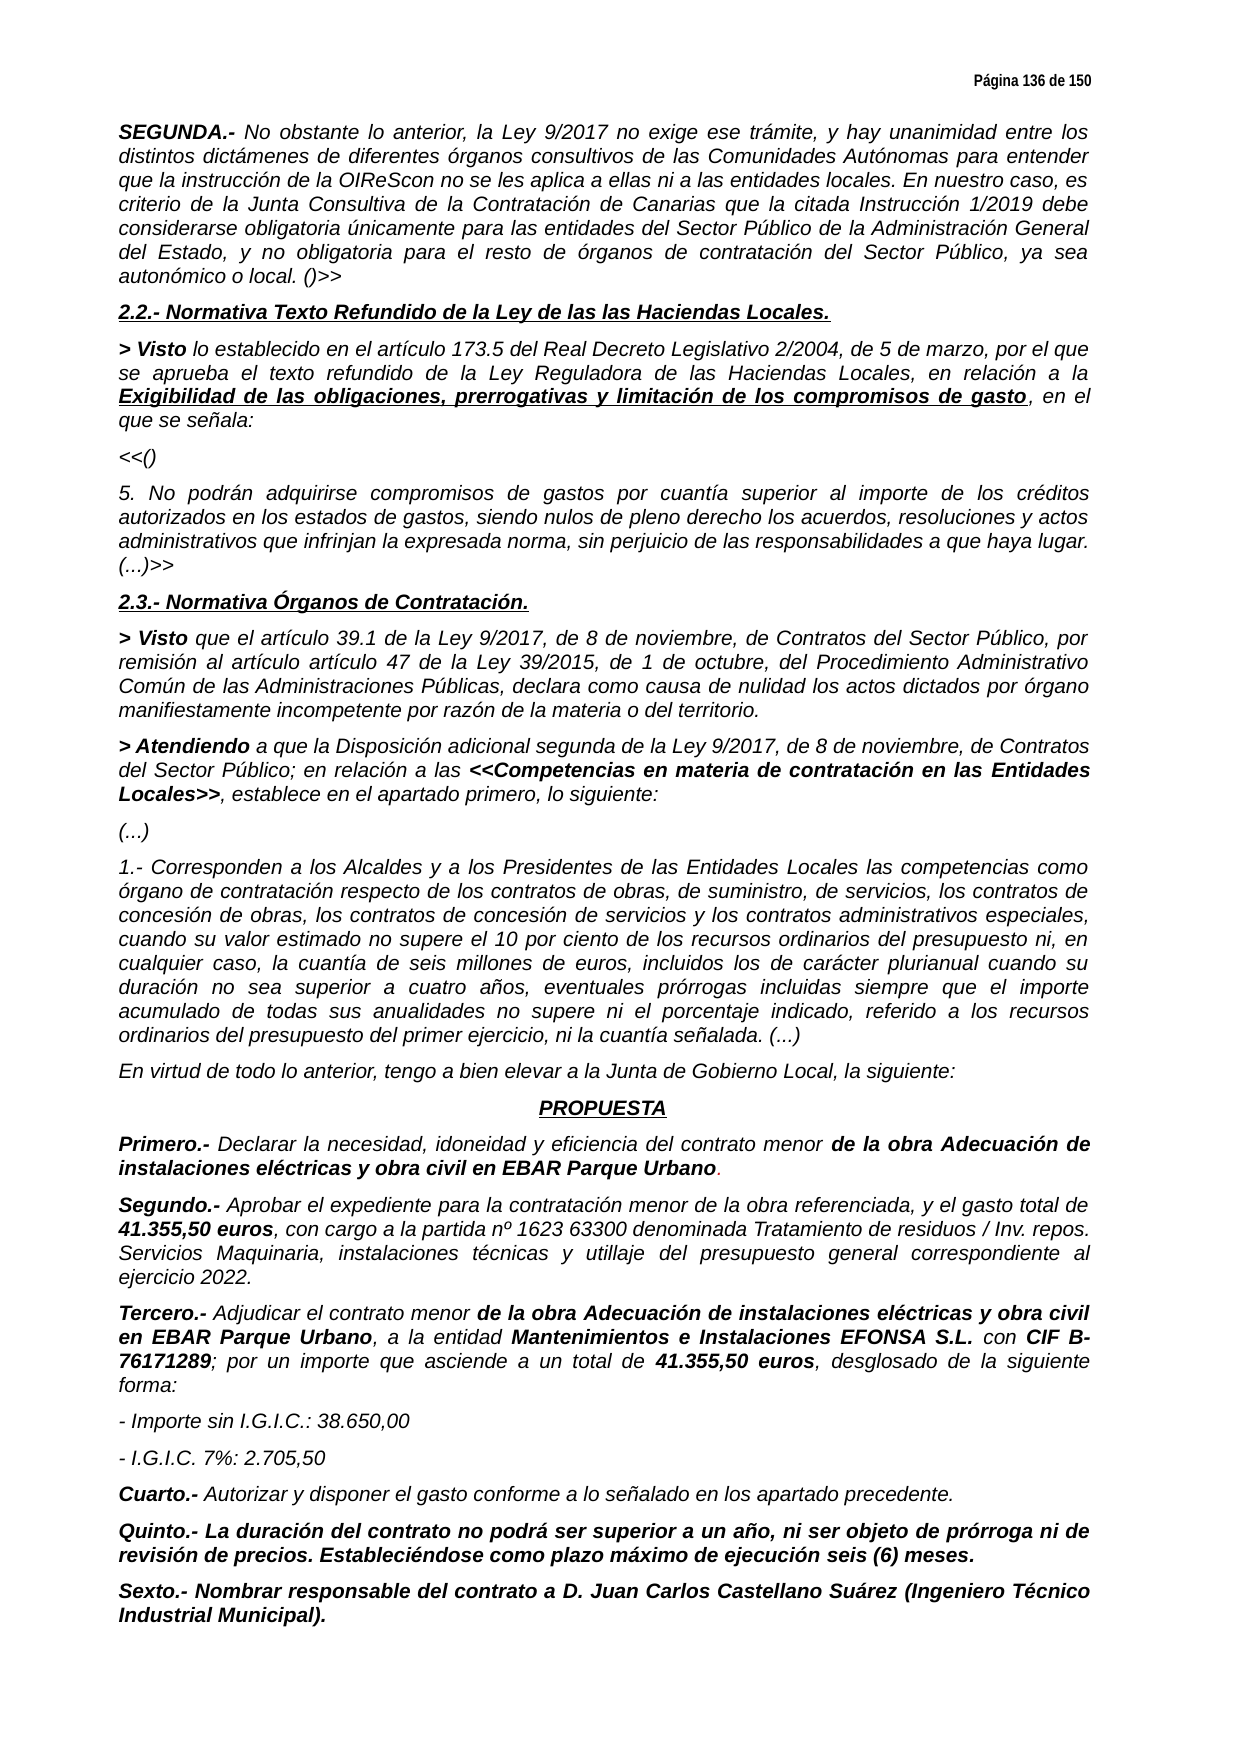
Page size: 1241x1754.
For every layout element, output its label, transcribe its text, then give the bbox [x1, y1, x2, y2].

text 1.- Corresponden a los Alcaldes y a los Presidentes de las Entidades Locales las competencias como órgano de contratación respecto de los contratos de obras, de suministro, de servicios, los contratos de concesión de obras, los contratos de concesión de servicios y los contratos administrativos especiales, cuando su valor estimado no supere el 10 por ciento de los recursos ordinarios del presupuesto ni, en cualquier caso, la cuantía de seis millones de euros, incluidos los de carácter plurianual cuando su duración no sea superior a cuatro años, eventuales prórrogas incluidas siempre que el importe acumulado de todas sus anualidades no supere ni el porcentaje indicado, referido a los recursos ordinarios del presupuesto del primer ejercicio, ni la cuantía señalada. (...) [118, 855, 1092, 1047]
text 5. No podrán adquirirse compromisos de gastos por cuantía superior al importe de los créditos autorizados en los estados de gastos, siendo nulos de pleno derecho los acuerdos, resoluciones y actos administrativos que infrinjan la expresada norma, sin perjuicio de las responsabilidades a que haya lugar. (...)>> [118, 481, 1092, 577]
text > Visto que el artículo 39.1 de la Ley 9/2017, de 8 de noviembre, de Contratos del Sector Público, por remisión al artículo artículo 47 de la Ley 39/2015, de 1 de octubre, del Procedimiento Administrativo Común de las Administraciones Públicas, declara como causa de nulidad los actos dictados por órgano manifiestamente incompetente por razón de la materia o del territorio. [118, 626, 1092, 722]
text Cuarto.- Autorizar y disponer el gasto conforme a lo señalado en los apartado precedente. [118, 1482, 1092, 1506]
text Tercero.- Adjudicar el contrato menor de la obra Adecuación de instalaciones eléctricas y obra civil en EBAR Parque Urbano, a la entidad Mantenimientos e Instalaciones EFONSA S.L. con CIF B- 76171289; por un importe que asciende a un total de 41.355,50 euros, desglosado de la siguiente forma: [118, 1301, 1092, 1397]
text > Visto lo establecido en el artículo 173.5 del Real Decreto Legislativo 2/2004, de 5 de marzo, por el que se aprueba el texto refundido de la Ley Reguladora de las Haciendas Locales, en relación a la Exigibilidad de las obligaciones, prerrogativas y limitación de los compromisos de gasto, en el que se señala: [118, 336, 1092, 432]
text Primero.- Declarar la necesidad, idoneidad y eficiencia del contrato menor de la obra Adecuación de instalaciones eléctricas y obra civil en EBAR Parque Urbano. [118, 1132, 1092, 1180]
text 2.2.- Normativa Texto Refundido de la Ley de las las Haciendas Locales. [118, 300, 1092, 324]
text <<() [118, 445, 1092, 469]
text 2.3.- Normativa Órganos de Contratación. [118, 589, 1092, 613]
text Sexto.- Nombrar responsable del contrato a D. Juan Carlos Castellano Suárez (Ingeniero Técnico Industrial Municipal). [118, 1579, 1092, 1627]
text En virtud de todo lo anterior, tengo a bien elevar a la Junta de Gobierno Local, la siguiente: [118, 1059, 1092, 1083]
text Segundo.- Aprobar el expediente para la contratación menor de la obra referenciada, y el gasto total de 41.355,50 euros, con cargo a la partida nº 1623 63300 denominada Tratamiento de residuos / Inv. repos. Servicios Maquinaria, instalaciones técnicas y utillaje del presupuesto general correspondiente al ejercicio 2022. [118, 1193, 1092, 1288]
text PROPUESTA [118, 1096, 1092, 1120]
text Quinto.- La duración del contrato no podrá ser superior a un año, ni ser objeto de prórroga ni de revisión de precios. Estableciéndose como plazo máximo de ejecución seis (6) meses. [118, 1519, 1092, 1567]
text > Atendiendo a que la Disposición adicional segunda de la Ley 9/2017, de 8 de noviembre, de Contratos del Sector Público; en relación a las <<Competencias en materia de contratación en las Entidades Locales>>, establece en el apartado primero, lo siguiente: [118, 734, 1092, 806]
text SEGUNDA.- No obstante lo anterior, la Ley 9/2017 no exige ese trámite, y hay unanimidad entre los distintos dictámenes de diferentes órganos consultivos de las Comunidades Autónomas para entender que la instrucción de la OIReScon no se les aplica a ellas ni a las entidades locales. En nuestro caso, es criterio de la Junta Consultiva de la Contratación de Canarias que la citada Instrucción 1/2019 debe considerarse obligatoria únicamente para las entidades del Sector Público de la Administración General del Estado, y no obligatoria para el resto de órganos de contratación del Sector Público, ya sea autonómico o local. ()>> [118, 120, 1092, 287]
text - I.G.I.C. 7%: 2.705,50 [118, 1446, 1092, 1470]
text (...) [118, 819, 1092, 843]
text - Importe sin I.G.I.C.: 38.650,00 [118, 1409, 1092, 1433]
